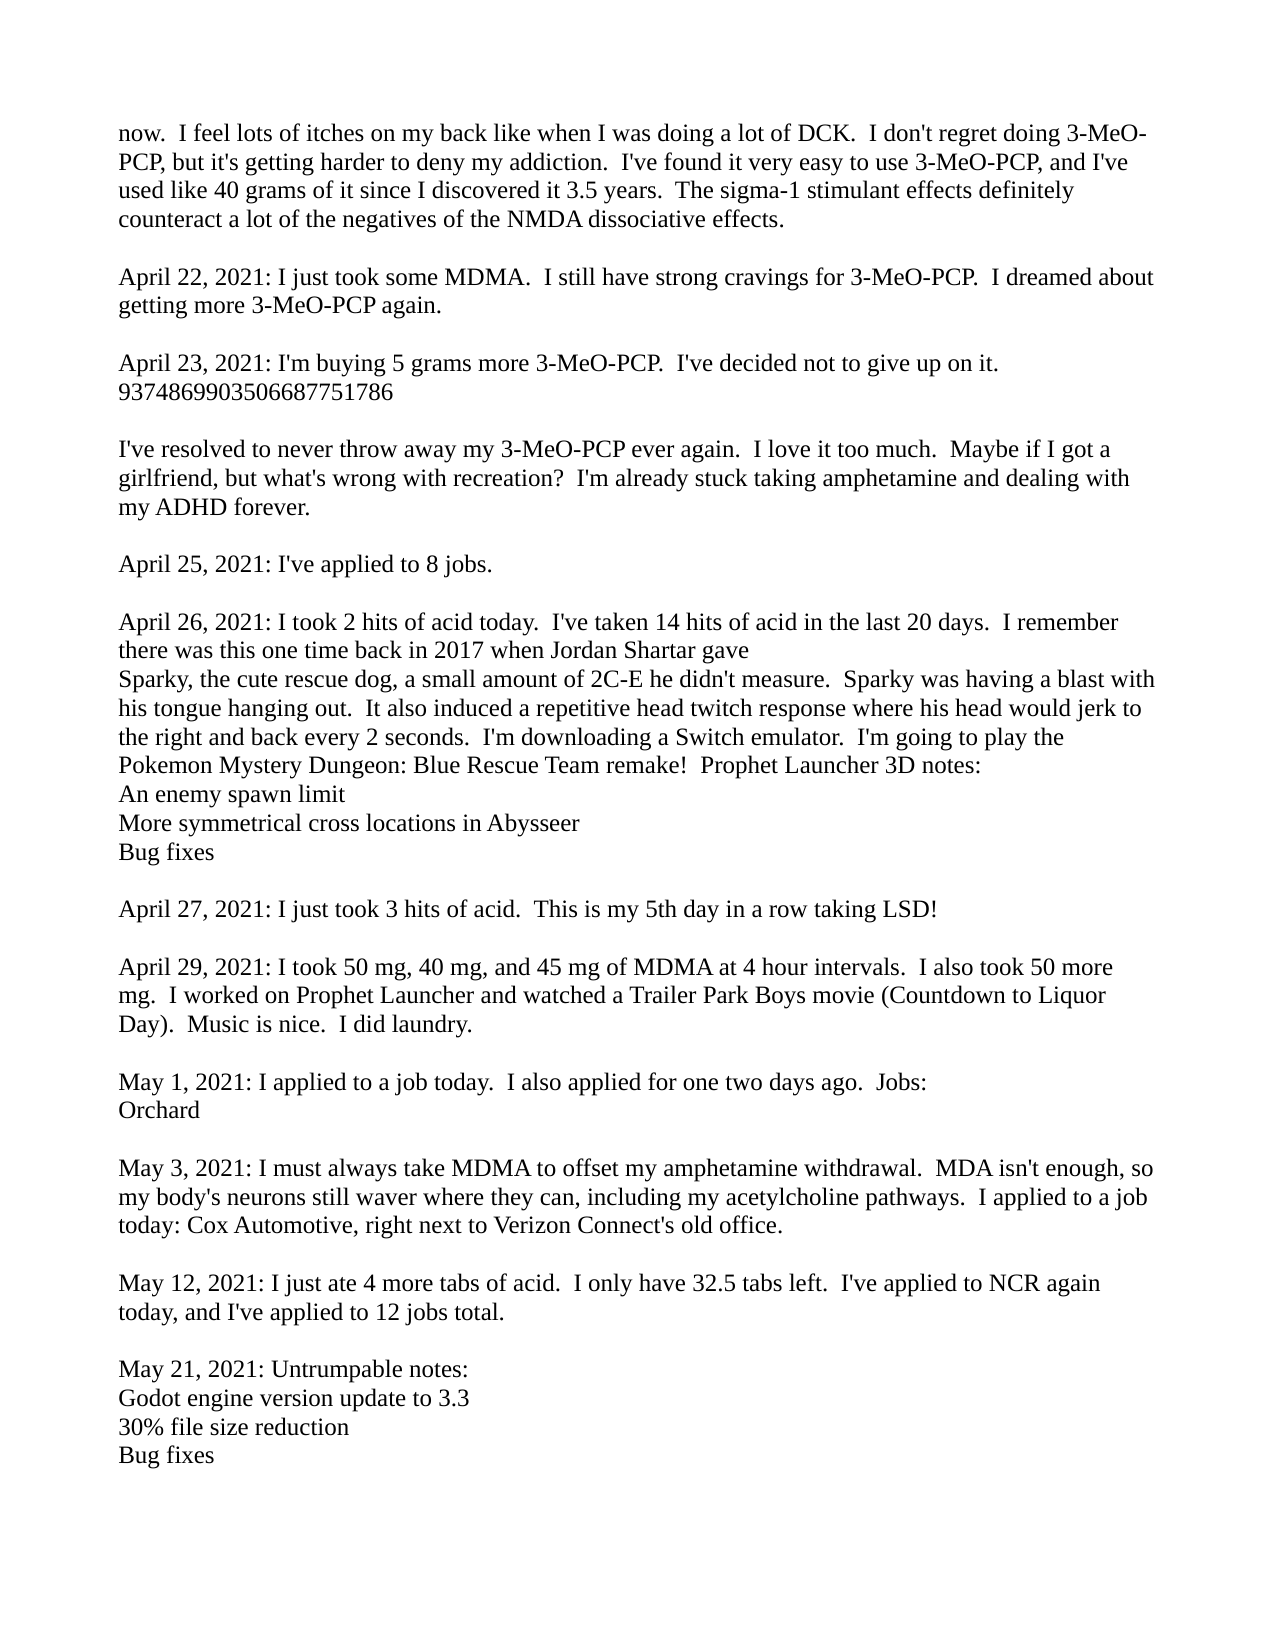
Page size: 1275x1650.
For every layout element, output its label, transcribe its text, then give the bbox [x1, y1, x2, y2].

text More symmetrical cross locations in Abysseer [118, 808, 1157, 837]
text Orchard [118, 1096, 1157, 1124]
text April 27, 2021: I just took 3 hits of acid. This is my 5th day in a row taking LSD! [118, 894, 1157, 923]
text April 26, 2021: I took 2 hits of acid today. I've taken 14 hits of acid in the last 20 days. I remember there was this one time back in 2017 when Jordan Shartar gave [118, 607, 1157, 664]
text April 23, 2021: I'm buying 5 grams more 3-MeO-PCP. I've decided not to give up on it. 9374869903506687751786 [118, 348, 1157, 406]
text Bug fixes [118, 1441, 1157, 1469]
text I've resolved to never throw away my 3-MeO-PCP ever again. I love it too much. Maybe if I got a girlfriend, but what's wrong with recreation? I'm already stuck taking amphetamine and dealing with my ADHD forever. [118, 434, 1157, 521]
text An enemy spawn limit [118, 779, 1157, 808]
text April 29, 2021: I took 50 mg, 40 mg, and 45 mg of MDMA at 4 hour intervals. I also took 50 more mg. I worked on Prophet Launcher and watched a Trailer Park Boys movie (Countdown to Liquor Day). Music is nice. I did laundry. [118, 952, 1157, 1038]
text Godot engine version update to 3.3 [118, 1383, 1157, 1412]
text 30% file size reduction [118, 1412, 1157, 1441]
text Sparky, the cute rescue dog, a small amount of 2C-E he didn't measure. Sparky was having a blast with his tongue hanging out. It also induced a repetitive head twitch response where his head would jerk to the right and back every 2 seconds. I'm downloading a Switch emulator. I'm going to play the Pokemon Mystery Dungeon: Blue Rescue Team remake! Prophet Launcher 3D notes: [118, 664, 1157, 779]
text May 3, 2021: I must always take MDMA to offset my amphetamine withdrawal. MDA isn't enough, so my body's neurons still waver where they can, including my acetylcholine pathways. I applied to a job today: Cox Automotive, right next to Verizon Connect's old office. [118, 1153, 1157, 1239]
text now. I feel lots of itches on my back like when I was doing a lot of DCK. I don't regret doing 3-MeO-PCP, but it's getting harder to deny my addiction. I've found it very easy to use 3-MeO-PCP, and I've used like 40 grams of it since I discovered it 3.5 years. The sigma-1 stimulant effects definitely counteract a lot of the negatives of the NMDA dissociative effects. [118, 118, 1157, 233]
text May 21, 2021: Untrumpable notes: [118, 1354, 1157, 1383]
text April 22, 2021: I just took some MDMA. I still have strong cravings for 3-MeO-PCP. I dreamed about getting more 3-MeO-PCP again. [118, 262, 1157, 319]
text May 12, 2021: I just ate 4 more tabs of acid. I only have 32.5 tabs left. I've applied to NCR again today, and I've applied to 12 jobs total. [118, 1268, 1157, 1326]
text Bug fixes [118, 837, 1157, 866]
text May 1, 2021: I applied to a job today. I also applied for one two days ago. Jobs: [118, 1067, 1157, 1096]
text April 25, 2021: I've applied to 8 jobs. [118, 549, 1157, 578]
